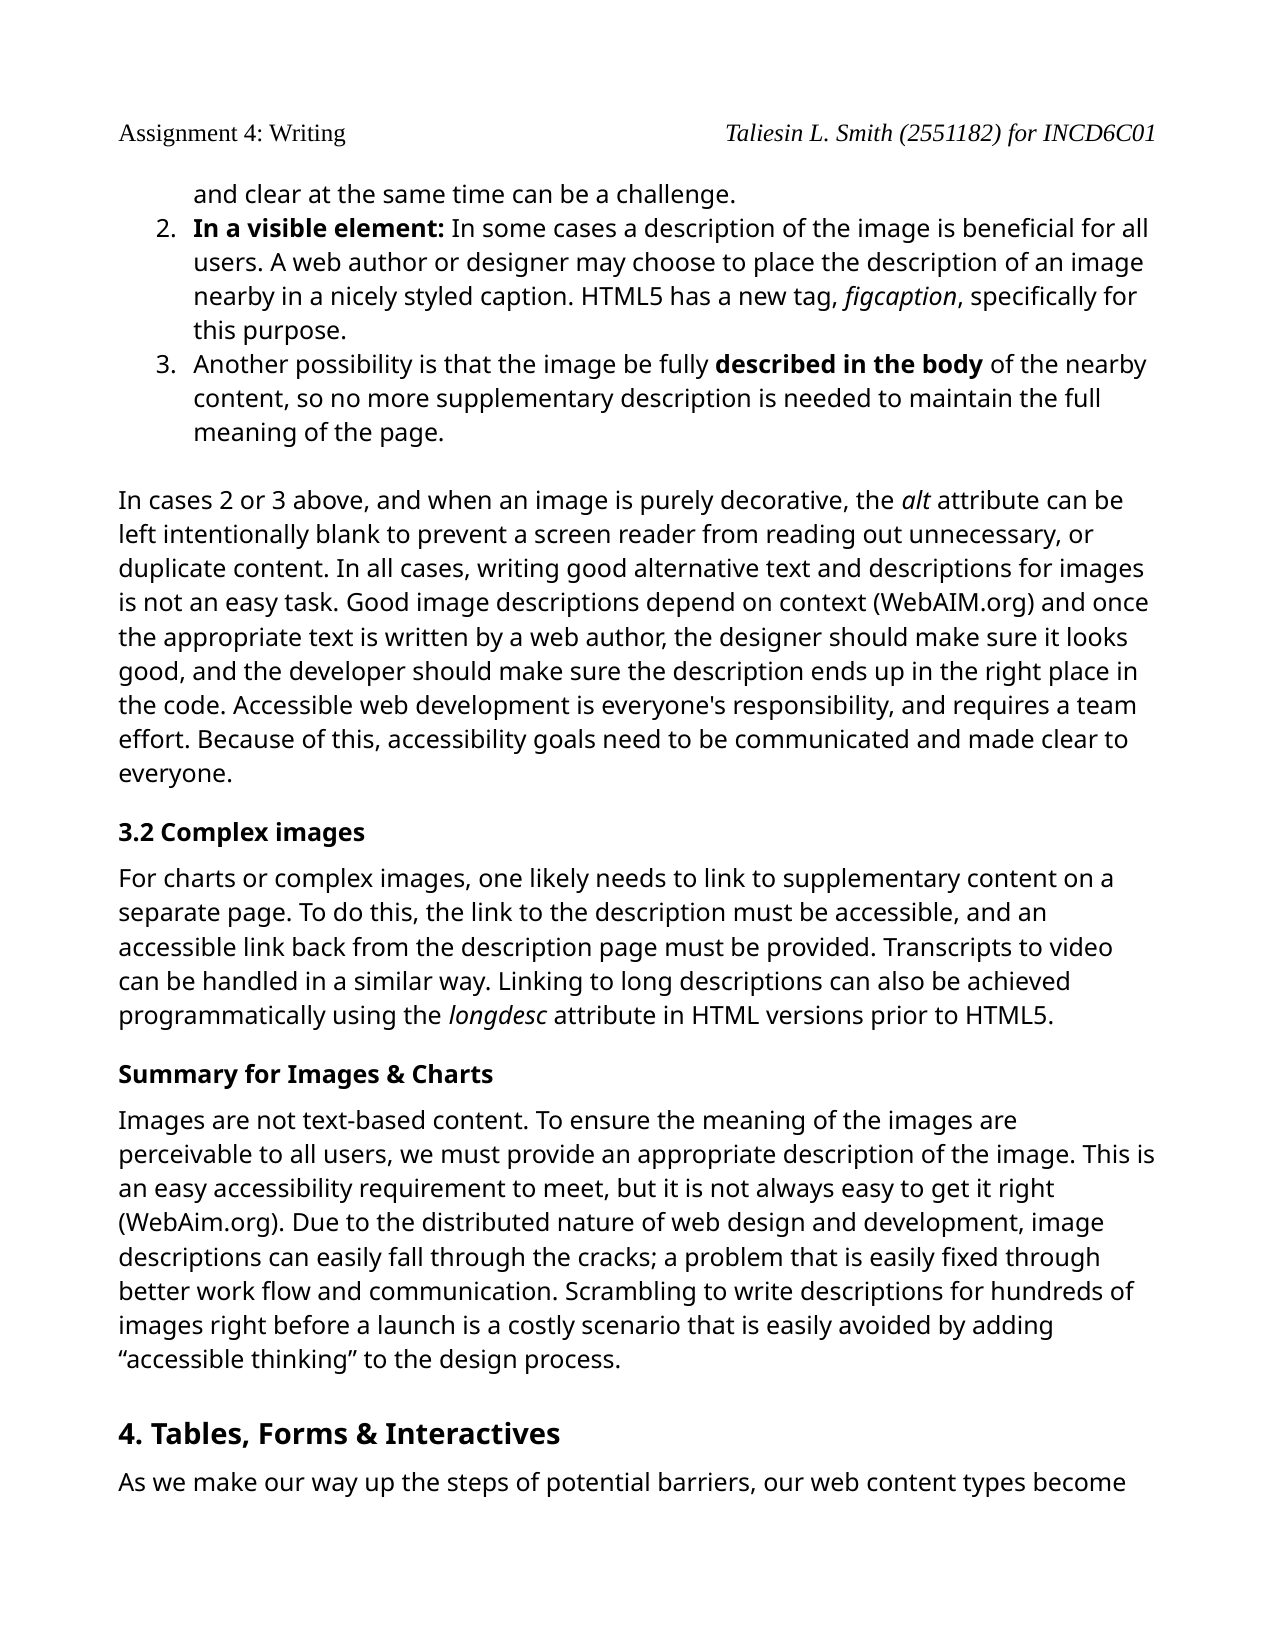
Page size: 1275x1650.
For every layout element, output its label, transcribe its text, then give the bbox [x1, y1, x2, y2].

text Images are not text-based content. To ensure the meaning of the images are perceivable to all users, we must provide an appropriate description of the image. This is an easy accessibility requirement to meet, but it is not always easy to get it right (WebAim.org). Due to the distributed nature of web design and development, image descriptions can easily fall through the cracks; a problem that is easily fixed through better work flow and communication. Scrambling to write descriptions for hundreds of images right before a launch is a costly scenario that is easily avoided by adding “accessible thinking” to the design process. [118, 1103, 1157, 1375]
list and clear at the same time can be a challenge. [156, 176, 1157, 210]
list Another possibility is that the image be fully described in the body of the nearby content, so no more supplementary description is needed to maintain the full meaning of the page. [156, 347, 1157, 449]
list In a visible element: In some cases a description of the image is beneficial for all users. A web author or designer may choose to place the description of an image nearby in a nicely styled caption. HTML5 has a new tag, figcaption, specifically for this purpose. [156, 210, 1157, 347]
text As we make our way up the steps of potential barriers, our web content types become [118, 1465, 1157, 1499]
text In cases 2 or 3 above, and when an image is purely decorative, the alt attribute can be left intentionally blank to prevent a screen reader from reading out unnecessary, or duplicate content. In all cases, writing good alternative text and descriptions for images is not an easy task. Good image descriptions depend on context (WebAIM.org) and once the appropriate text is written by a web author, the designer should make sure it looks good, and the developer should make sure the description ends up in the right place in the code. Accessible web development is everyone's responsibility, and requires a team effort. Because of this, accessibility goals need to be communicated and made clear to everyone. [118, 483, 1157, 789]
text For charts or complex images, one likely needs to link to supplementary content on a separate page. To do this, the link to the description must be accessible, and an accessible link back from the description page must be provided. Transcripts to video can be handled in a similar way. Linking to long descriptions can also be achieved programmatically using the longdesc attribute in HTML versions prior to HTML5. [118, 861, 1157, 1031]
subtitle 4. Tables, Forms & Interactives [118, 1413, 1157, 1453]
subtitle Summary for Images & Charts [118, 1056, 1157, 1090]
subtitle 3.2 Complex images [118, 814, 1157, 848]
